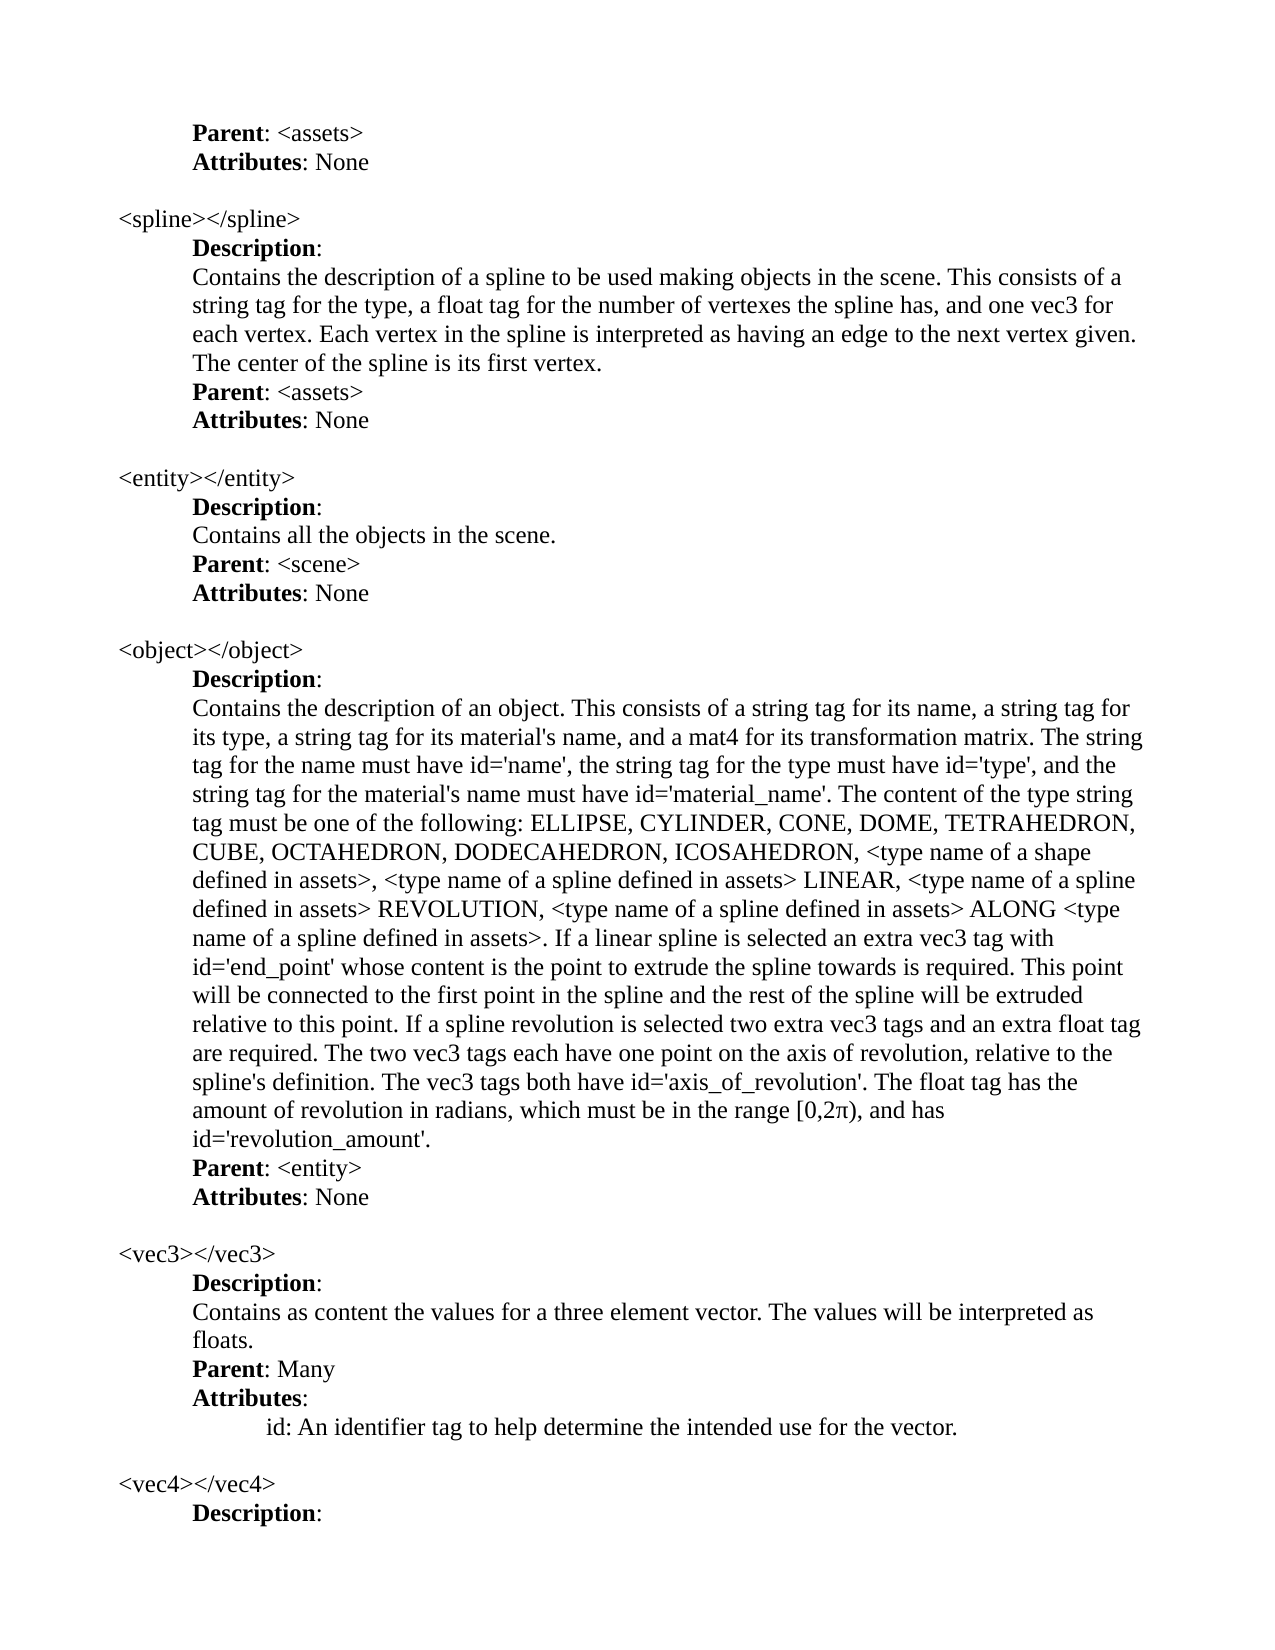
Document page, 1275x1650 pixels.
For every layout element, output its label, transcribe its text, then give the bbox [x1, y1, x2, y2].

text Parent: <assets> [118, 377, 1157, 406]
text Contains as content the values for a three element vector. The values will be interpreted as floats. [118, 1297, 1157, 1354]
text Attributes: None [118, 406, 1157, 434]
text <spline></spline> [118, 204, 1157, 233]
text <vec3></vec3> [118, 1239, 1157, 1268]
text Parent: Many [118, 1354, 1157, 1383]
text Contains the description of an object. This consists of a string tag for its name, a string tag for its type, a string tag for its material's name, and a mat4 for its transformation matrix. The string tag for the name must have id='name', the string tag for the type must have id='type', and the string tag for the material's name must have id='material_name'. The content of the type string tag must be one of the following: ELLIPSE, CYLINDER, CONE, DOME, TETRAHEDRON, CUBE, OCTAHEDRON, DODECAHEDRON, ICOSAHEDRON, <type name of a shape defined in assets>, <type name of a spline defined in assets> LINEAR, <type name of a spline defined in assets> REVOLUTION, <type name of a spline defined in assets> ALONG <type name of a spline defined in assets>. If a linear spline is selected an extra vec3 tag with id='end_point' whose content is the point to extrude the spline towards is required. This point will be connected to the first point in the spline and the rest of the spline will be extruded relative to this point. If a spline revolution is selected two extra vec3 tags and an extra float tag are required. The two vec3 tags each have one point on the axis of revolution, relative to the spline's definition. The vec3 tags both have id='axis_of_revolution'. The float tag has the amount of revolution in radians, which must be in the range [0,2π), and has id='revolution_amount'. [118, 693, 1157, 1153]
text Attributes: None [118, 147, 1157, 176]
text Contains the description of a spline to be used making objects in the scene. This consists of a string tag for the type, a float tag for the number of vertexes the spline has, and one vec3 for each vertex. Each vertex in the spline is interpreted as having an edge to the next vertex given. The center of the spline is its first vertex. [118, 262, 1157, 377]
text Contains all the objects in the scene. [118, 521, 1157, 549]
text Attributes: None [118, 578, 1157, 607]
text <entity></entity> [118, 463, 1157, 492]
text Description: [118, 233, 1157, 262]
text Parent: <scene> [118, 549, 1157, 578]
text Attributes: None [118, 1182, 1157, 1211]
text Description: [118, 492, 1157, 521]
text Parent: <assets> [118, 118, 1157, 147]
text <object></object> [118, 636, 1157, 664]
text <vec4></vec4> [118, 1469, 1157, 1498]
text id: An identifier tag to help determine the intended use for the vector. [118, 1412, 1157, 1441]
text Description: [118, 1498, 1157, 1527]
text Attributes: [118, 1383, 1157, 1412]
text Parent: <entity> [118, 1153, 1157, 1182]
text Description: [118, 664, 1157, 693]
text Description: [118, 1268, 1157, 1297]
